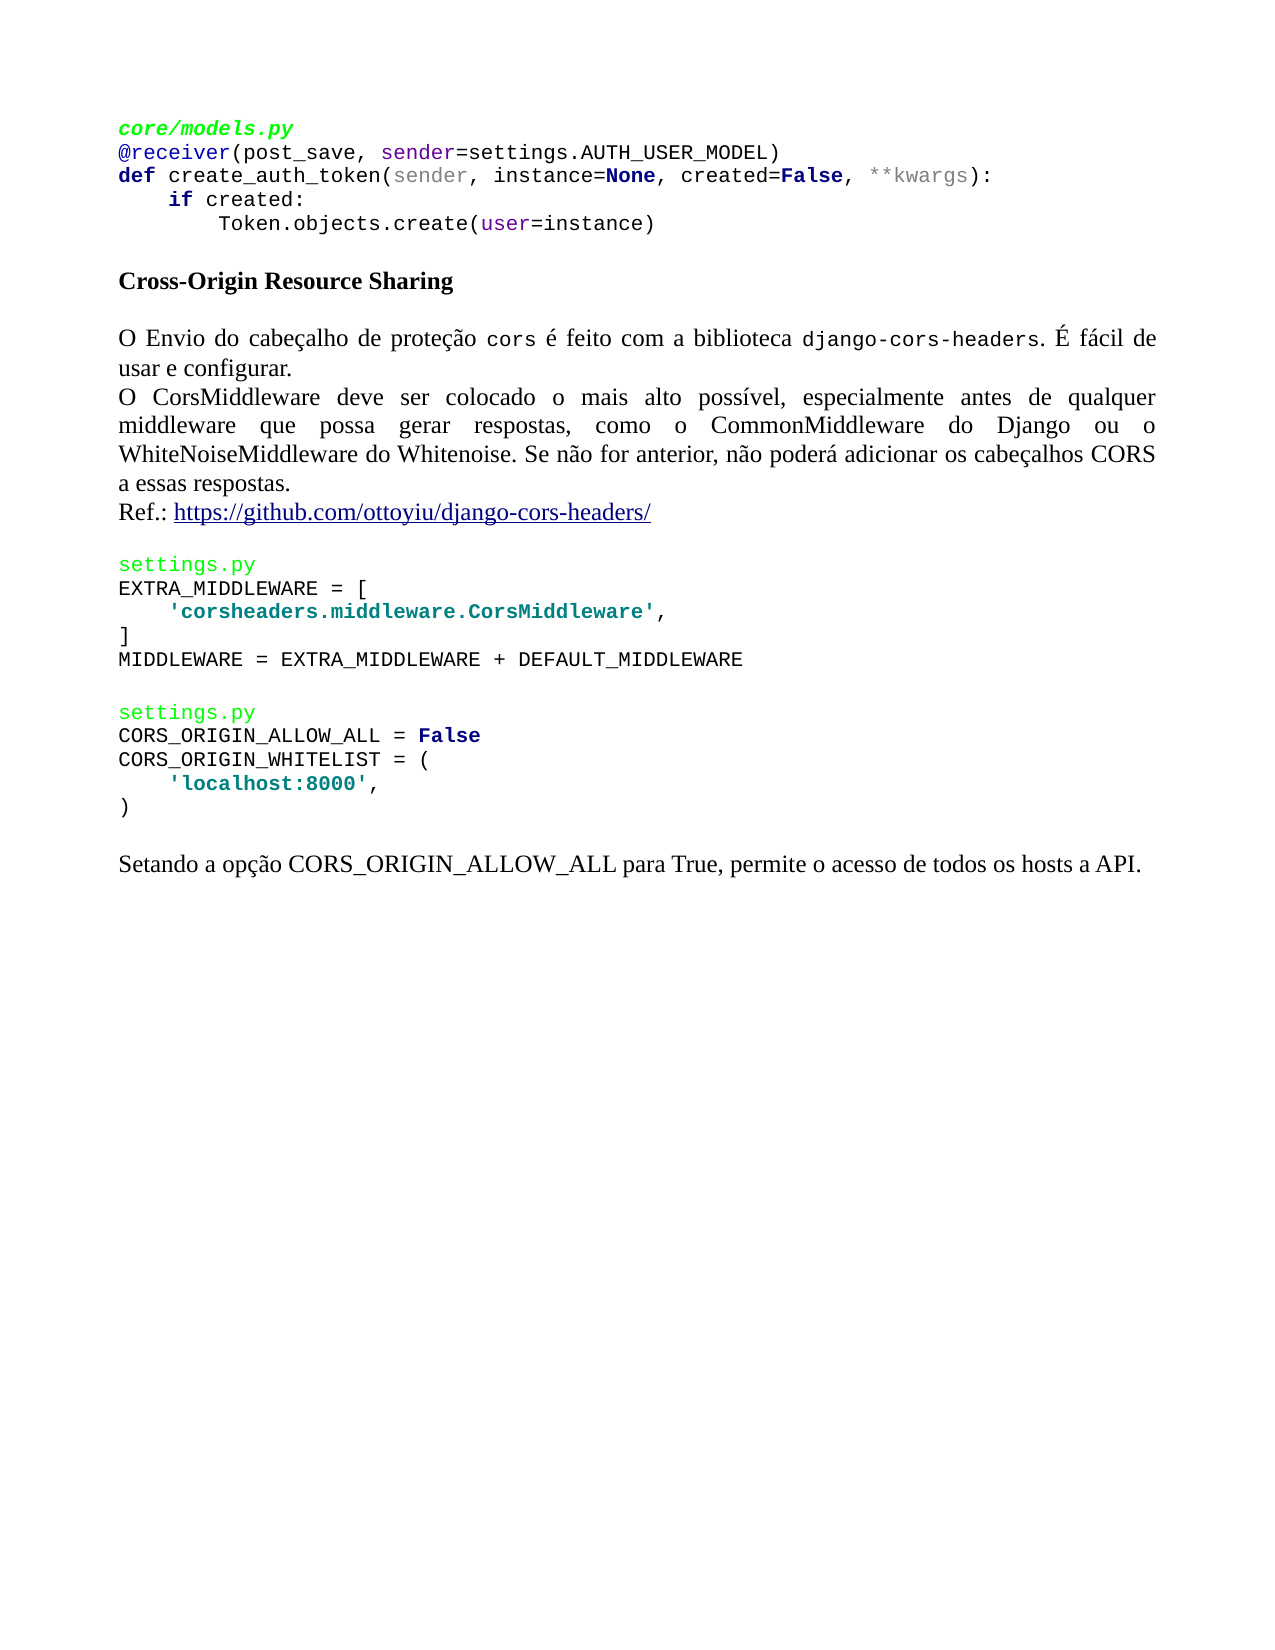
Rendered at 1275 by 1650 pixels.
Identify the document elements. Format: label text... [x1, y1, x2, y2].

text ] [118, 625, 1157, 649]
text @receiver(post_save, sender=settings.AUTH_USER_MODEL) [118, 142, 1157, 165]
text 'localhost:8000', [118, 773, 1157, 796]
text O CorsMiddleware deve ser colocado o mais alto possível, especialmente antes de qualquer middleware que possa gerar respostas, como o CommonMiddleware do Django ou o WhiteNoiseMiddleware do Whitenoise. Se não for anterior, não poderá adicionar os cabeçalhos CORS a essas respostas. [118, 382, 1157, 497]
text Cross-Origin Resource Sharing [118, 266, 1157, 294]
text core/models.py [118, 118, 1157, 142]
text O Envio do cabeçalho de proteção cors é feito com a biblioteca django-cors-headers. É fácil de usar e configurar. [118, 323, 1157, 382]
text if created: [118, 189, 1157, 213]
text Setando a opção CORS_ORIGIN_ALLOW_ALL para True, permite o acesso de todos os hosts a API. [118, 849, 1157, 878]
text ) [118, 796, 1157, 820]
text MIDDLEWARE = EXTRA_MIDDLEWARE + DEFAULT_MIDDLEWARE [118, 649, 1157, 672]
text CORS_ORIGIN_WHITELIST = ( [118, 749, 1157, 773]
text 'corsheaders.middleware.CorsMiddleware', [118, 601, 1157, 625]
text CORS_ORIGIN_ALLOW_ALL = False [118, 726, 1157, 749]
text def create_auth_token(sender, instance=None, created=False, **kwargs): [118, 165, 1157, 189]
text settings.py [118, 554, 1157, 578]
text Token.objects.create(user=instance) [118, 213, 1157, 236]
text settings.py [118, 702, 1157, 726]
text EXTRA_MIDDLEWARE = [ [118, 578, 1157, 601]
text Ref.: https://github.com/ottoyiu/django-cors-headers/ [118, 497, 1157, 525]
